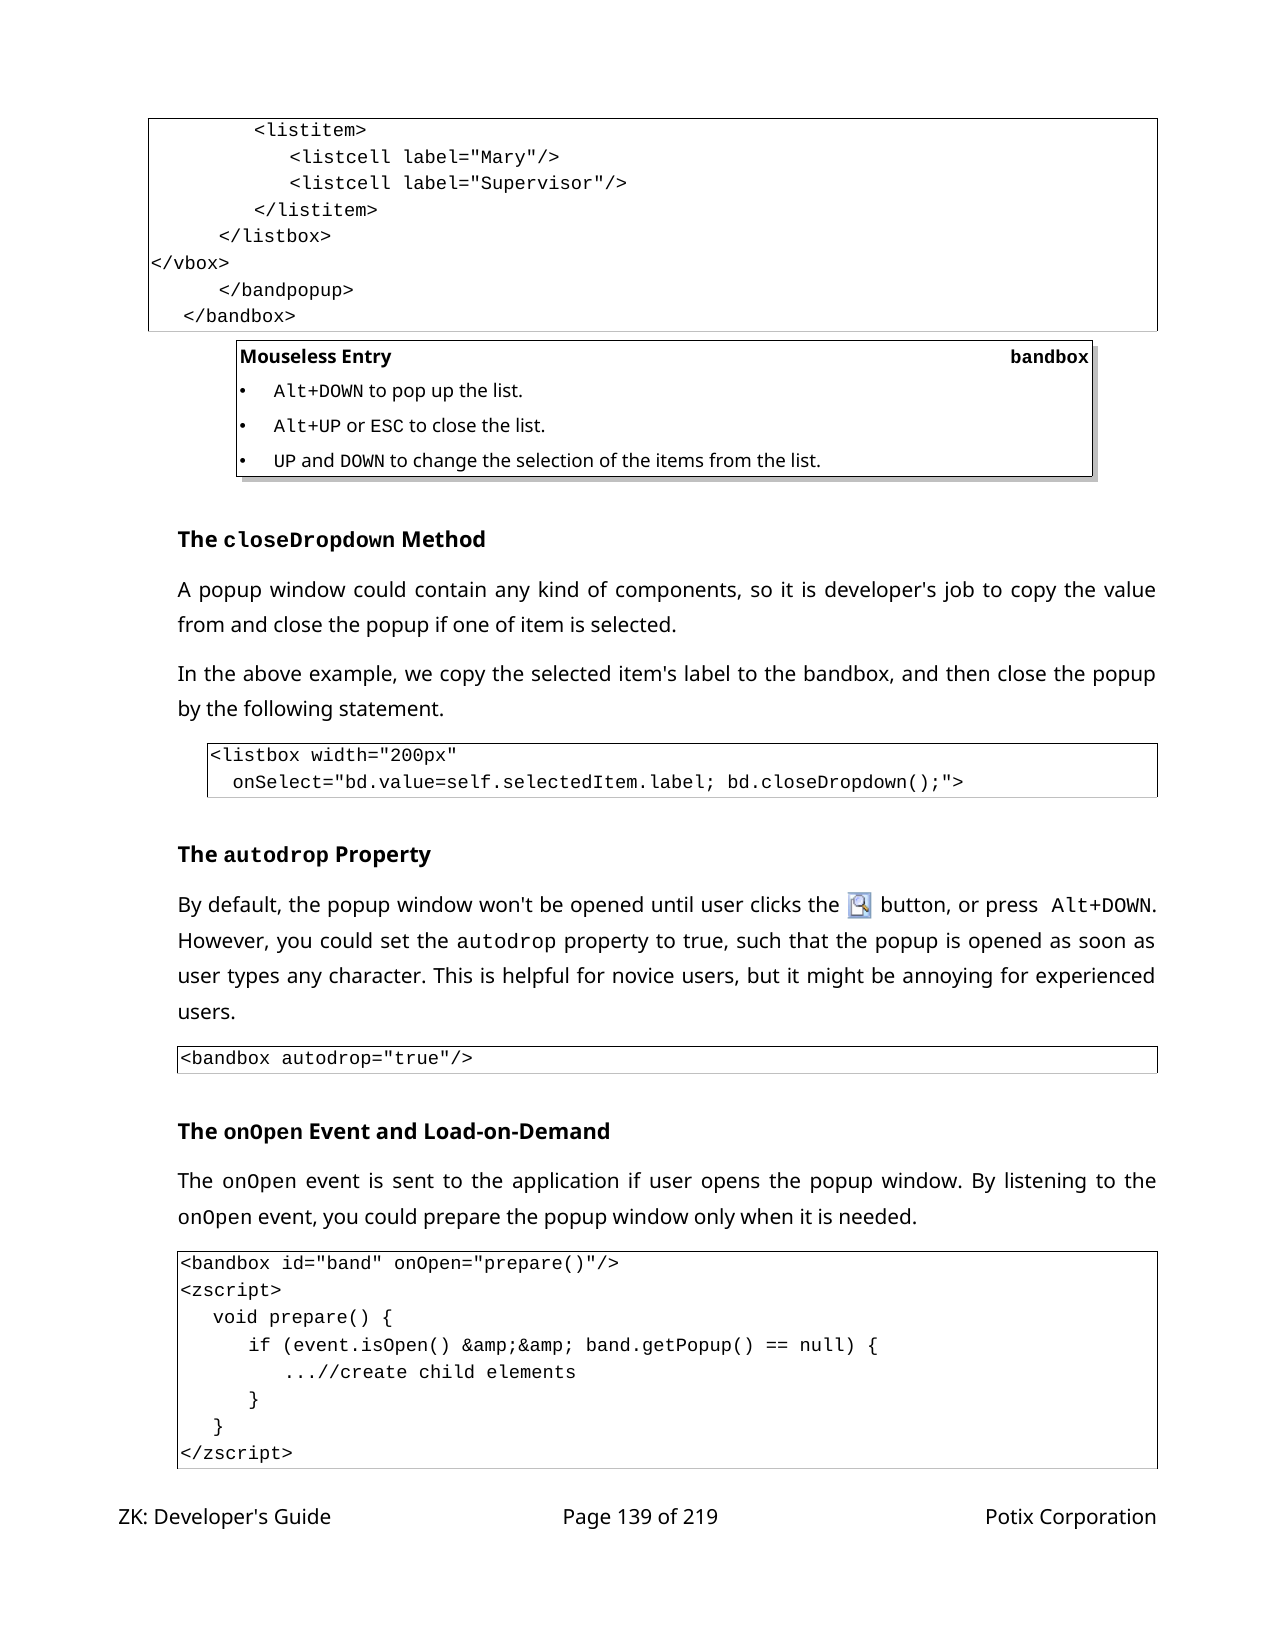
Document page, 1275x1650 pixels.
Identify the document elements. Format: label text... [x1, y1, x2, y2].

picture [847, 891, 874, 920]
text <bandbox autodrop="true"/> [178, 1047, 1157, 1073]
text </zscript> [178, 1441, 1157, 1468]
list UP and DOWN to change the selection of the items from the list. [237, 444, 1092, 476]
text } [178, 1414, 1157, 1438]
text In the above example, we copy the selected item's label to the bandbox, and then close the popup by the following statement. [177, 659, 1157, 722]
text if (event.isOpen() &amp;&amp; band.getPopup() == null) { [178, 1332, 1157, 1357]
text By default, the popup window won't be opened until user clicks the button, or press Alt+DOWN. However, you could set the autodrop property to true, such that the popup is opened as soon as user types any character. This is helpful for novice users, but it might be annoying for experienced users. [177, 890, 1157, 1025]
text The onOpen event is sent to the application if user opens the popup window. By listening to the onOpen event, you could prepare the popup window only when it is needed. [177, 1166, 1157, 1230]
subtitle The closeDropdown Method [177, 524, 1157, 554]
text } [178, 1387, 1157, 1411]
text ...//create child elements [178, 1360, 1157, 1384]
subtitle The autodrop Property [177, 839, 1157, 869]
text <listitem> <listcell label="Mary"/> <listcell label="Supervisor"/> </listitem> </listbox> </vbox> </bandpopup> </bandbox> [149, 119, 1157, 331]
text <bandbox id="band" onOpen="prepare()"/> [178, 1252, 1157, 1275]
text <zscript> [178, 1278, 1157, 1302]
subtitle The onOpen Event and Load-on-Demand [177, 1116, 1157, 1146]
text A popup window could contain any kind of components, so it is developer's job to copy the value from and close the popup if one of item is selected. [177, 575, 1157, 638]
list Alt+UP or ESC to close the list. [237, 409, 1092, 438]
list Alt+DOWN to pop up the list. [237, 375, 1092, 403]
text <listbox width="200px" onSelect="bd.value=self.selectedItem.label; bd.closeDropdown();"> [208, 744, 1157, 797]
text void prepare() { [178, 1305, 1157, 1329]
text Mouseless Entry bandbox [237, 341, 1092, 369]
